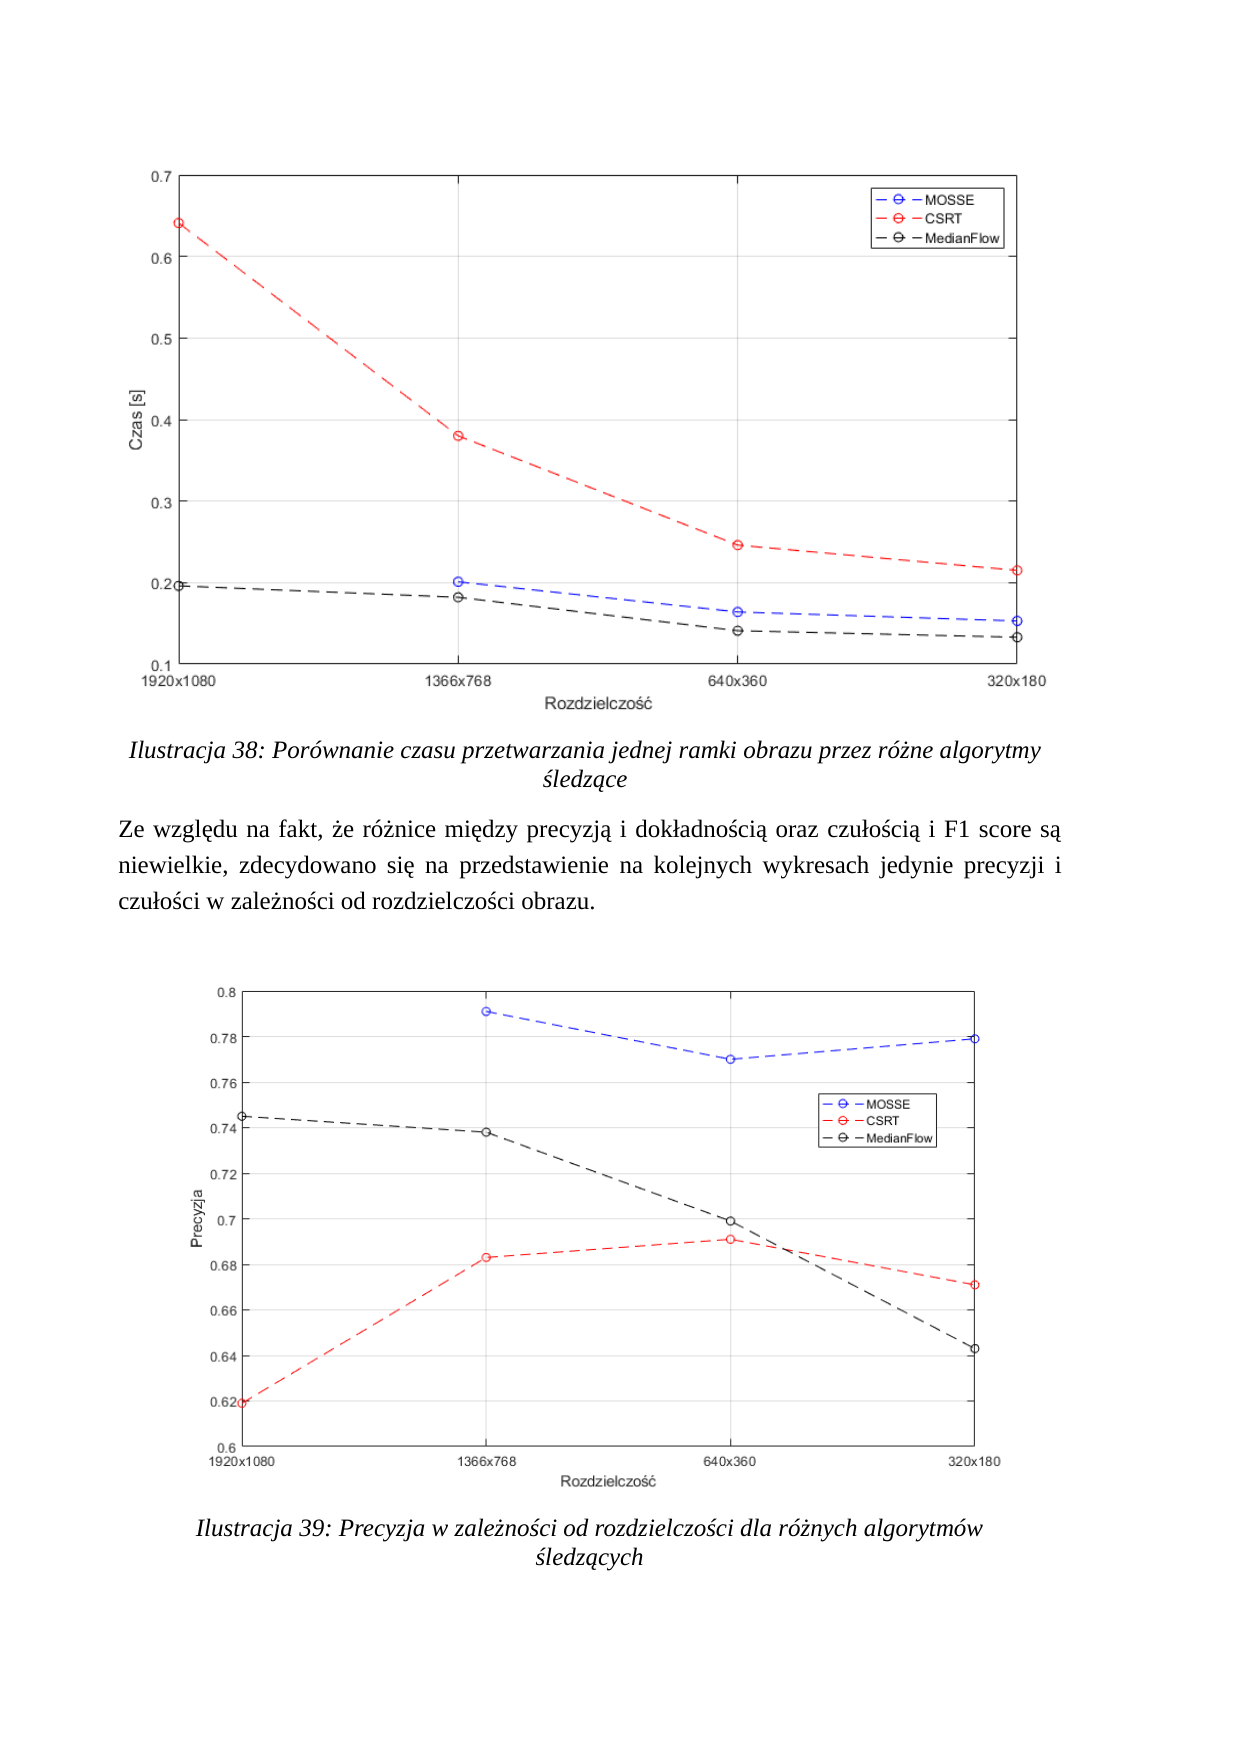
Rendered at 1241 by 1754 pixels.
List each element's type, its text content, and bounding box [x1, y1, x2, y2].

picture [118, 130, 1054, 730]
text Ze względu na fakt, że różnice między precyzją i dokładnością oraz czułością i F1 score są niewielkie, zdecydowano się na przedstawienie na kolejnych wykresach jedynie precyzji i czułości w zależności od rozdzielczości obrazu. [118, 814, 1063, 915]
text Ilustracja 39: Precyzja w zależności od rozdzielczości dla różnych algorytmów śledzących [174, 1508, 1007, 1571]
picture [174, 949, 1007, 1508]
text Ilustracja 38: Porównanie czasu przetwarzania jednej ramki obrazu przez różne algorytmy śledzące [118, 730, 1054, 793]
